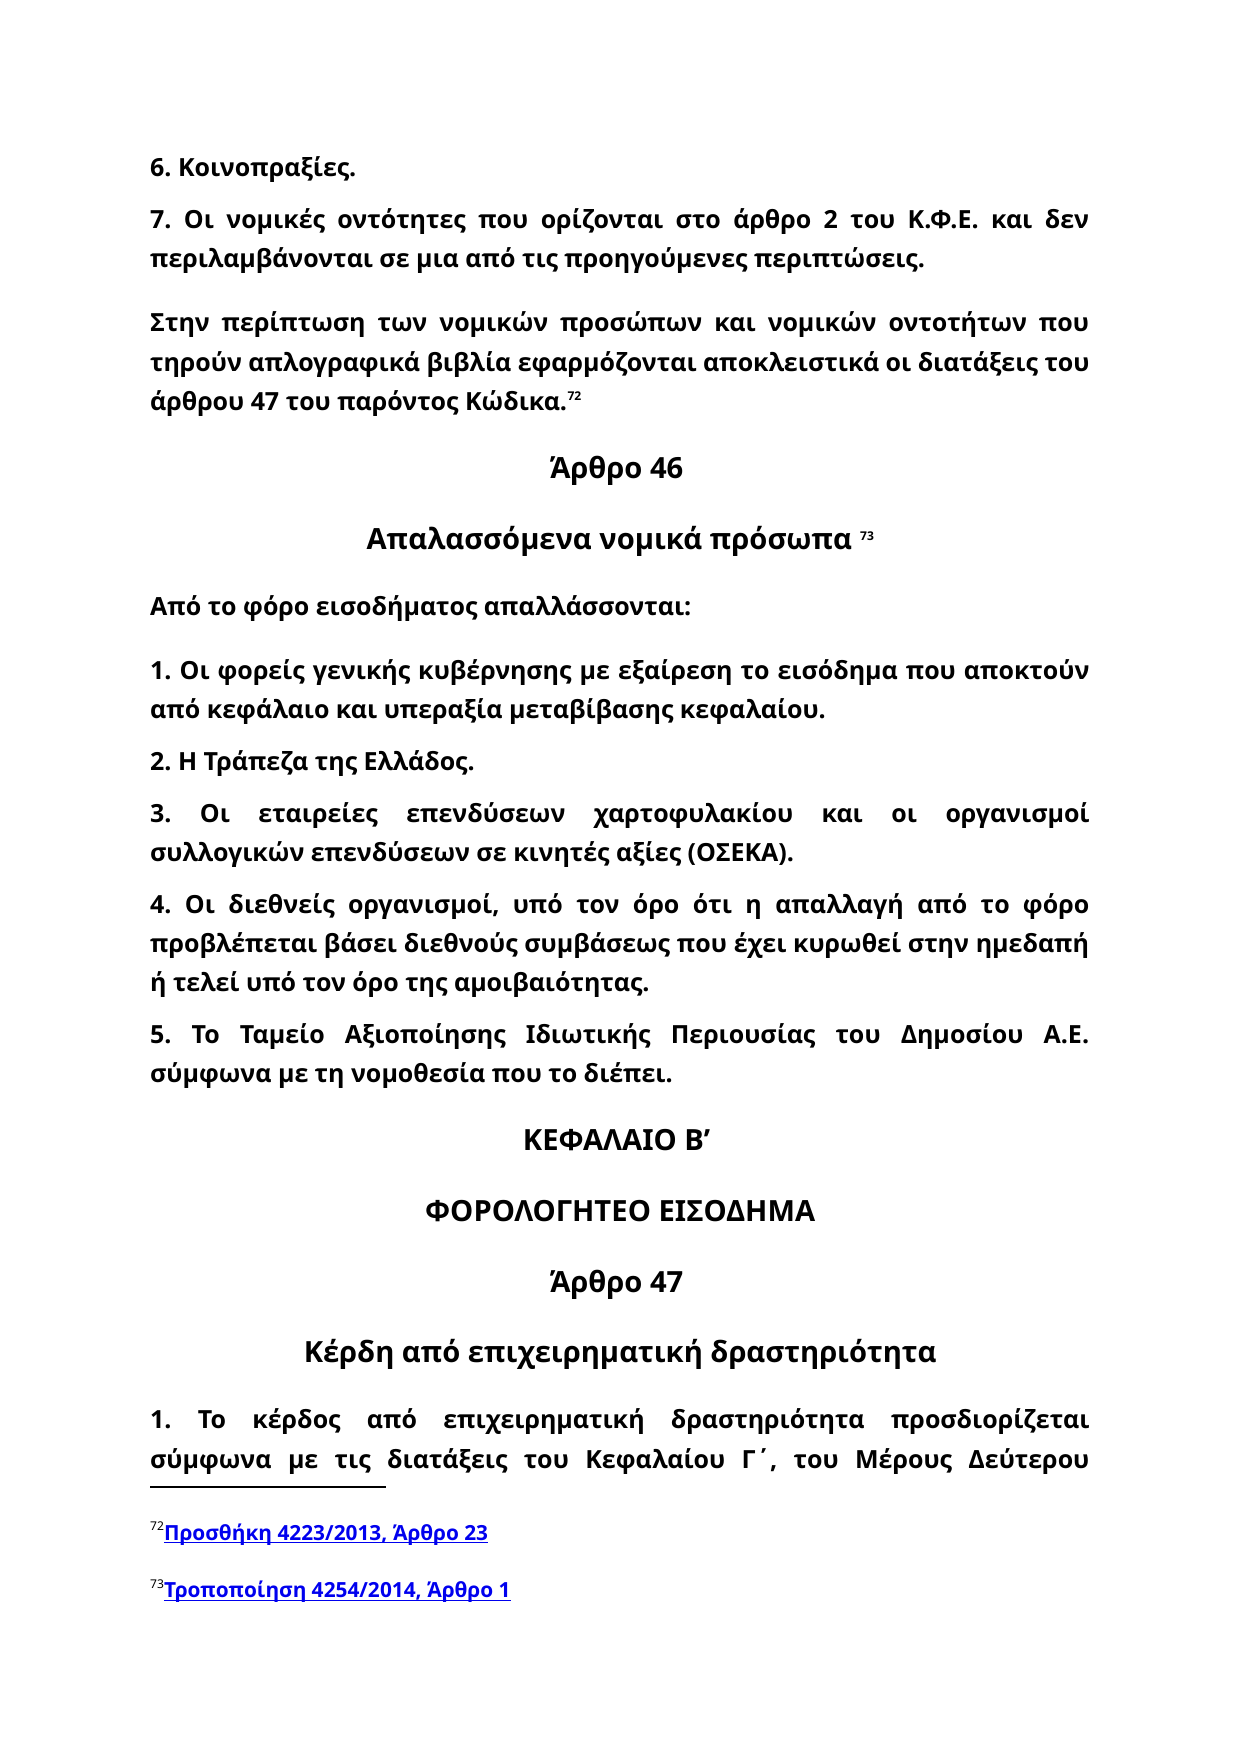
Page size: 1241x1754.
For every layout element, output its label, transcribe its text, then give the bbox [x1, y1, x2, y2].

subtitle Απαλασσόμενα νομικά πρόσωπα [150, 518, 1090, 558]
subtitle ΚΕΦΑΛΑΙΟ Β’ [150, 1119, 1090, 1159]
text 3. Οι εταιρείες επενδύσεων χαρτοφυλακίου και οι οργανισμοί συλλογικών επενδύσεων σε κινητές αξίες (ΟΣΕΚΑ). [150, 795, 1090, 869]
text 4. Οι διεθνείς οργανισμοί, υπό τον όρο ότι η απαλλαγή από το φόρο προβλέπεται βάσει διεθνούς συμβάσεως που έχει κυρωθεί στην ημεδαπή ή τελεί υπό τον όρο της αμοιβαιότητας. [150, 886, 1090, 999]
text 1. Το κέρδος από επιχειρηματική δραστηριότητα προσδιορίζεται σύμφωνα με τις διατάξεις του Κεφαλαίου Γ΄, του Μέρους Δεύτερου [150, 1402, 1090, 1475]
text Προσθήκη 4223/2013, Άρθρο 23 [150, 1518, 1090, 1546]
subtitle Κέρδη από επιχειρηματική δραστηριότητα [150, 1331, 1090, 1371]
text 1. Οι φορείς γενικής κυβέρνησης με εξαίρεση το εισόδημα που αποκτούν από κεφάλαιο και υπεραξία μεταβίβασης κεφαλαίου. [150, 653, 1090, 726]
text Στην περίπτωση των νομικών προσώπων και νομικών οντοτήτων που τηρούν απλογραφικά βιβλία εφαρμόζονται αποκλειστικά οι διατάξεις του άρθρου 47 του παρόντος Κώδικα. [150, 305, 1090, 417]
text 6. Κοινοπραξίες. [150, 150, 1090, 184]
subtitle Άρθρο 47 [150, 1261, 1090, 1301]
text Τροποποίηση 4254/2014, Άρθρο 1 [150, 1576, 1090, 1604]
subtitle Άρθρο 46 [150, 447, 1090, 487]
text 5. Το Ταμείο Αξιοποίησης Ιδιωτικής Περιουσίας του Δημοσίου Α.Ε. σύμφωνα με τη νομοθεσία που το διέπει. [150, 1016, 1090, 1089]
text Από το φόρο εισοδήματος απαλλάσσονται: [150, 589, 1090, 623]
subtitle ΦΟΡΟΛΟΓΗΤΕΟ ΕΙΣΟΔΗΜΑ [150, 1190, 1090, 1230]
text 2. Η Τράπεζα της Ελλάδος. [150, 744, 1090, 778]
text 7. Οι νομικές οντότητες που ορίζονται στο άρθρο 2 του Κ.Φ.Ε. και δεν περιλαμβάνονται σε μια από τις προηγούμενες περιπτώσεις. [150, 202, 1090, 275]
